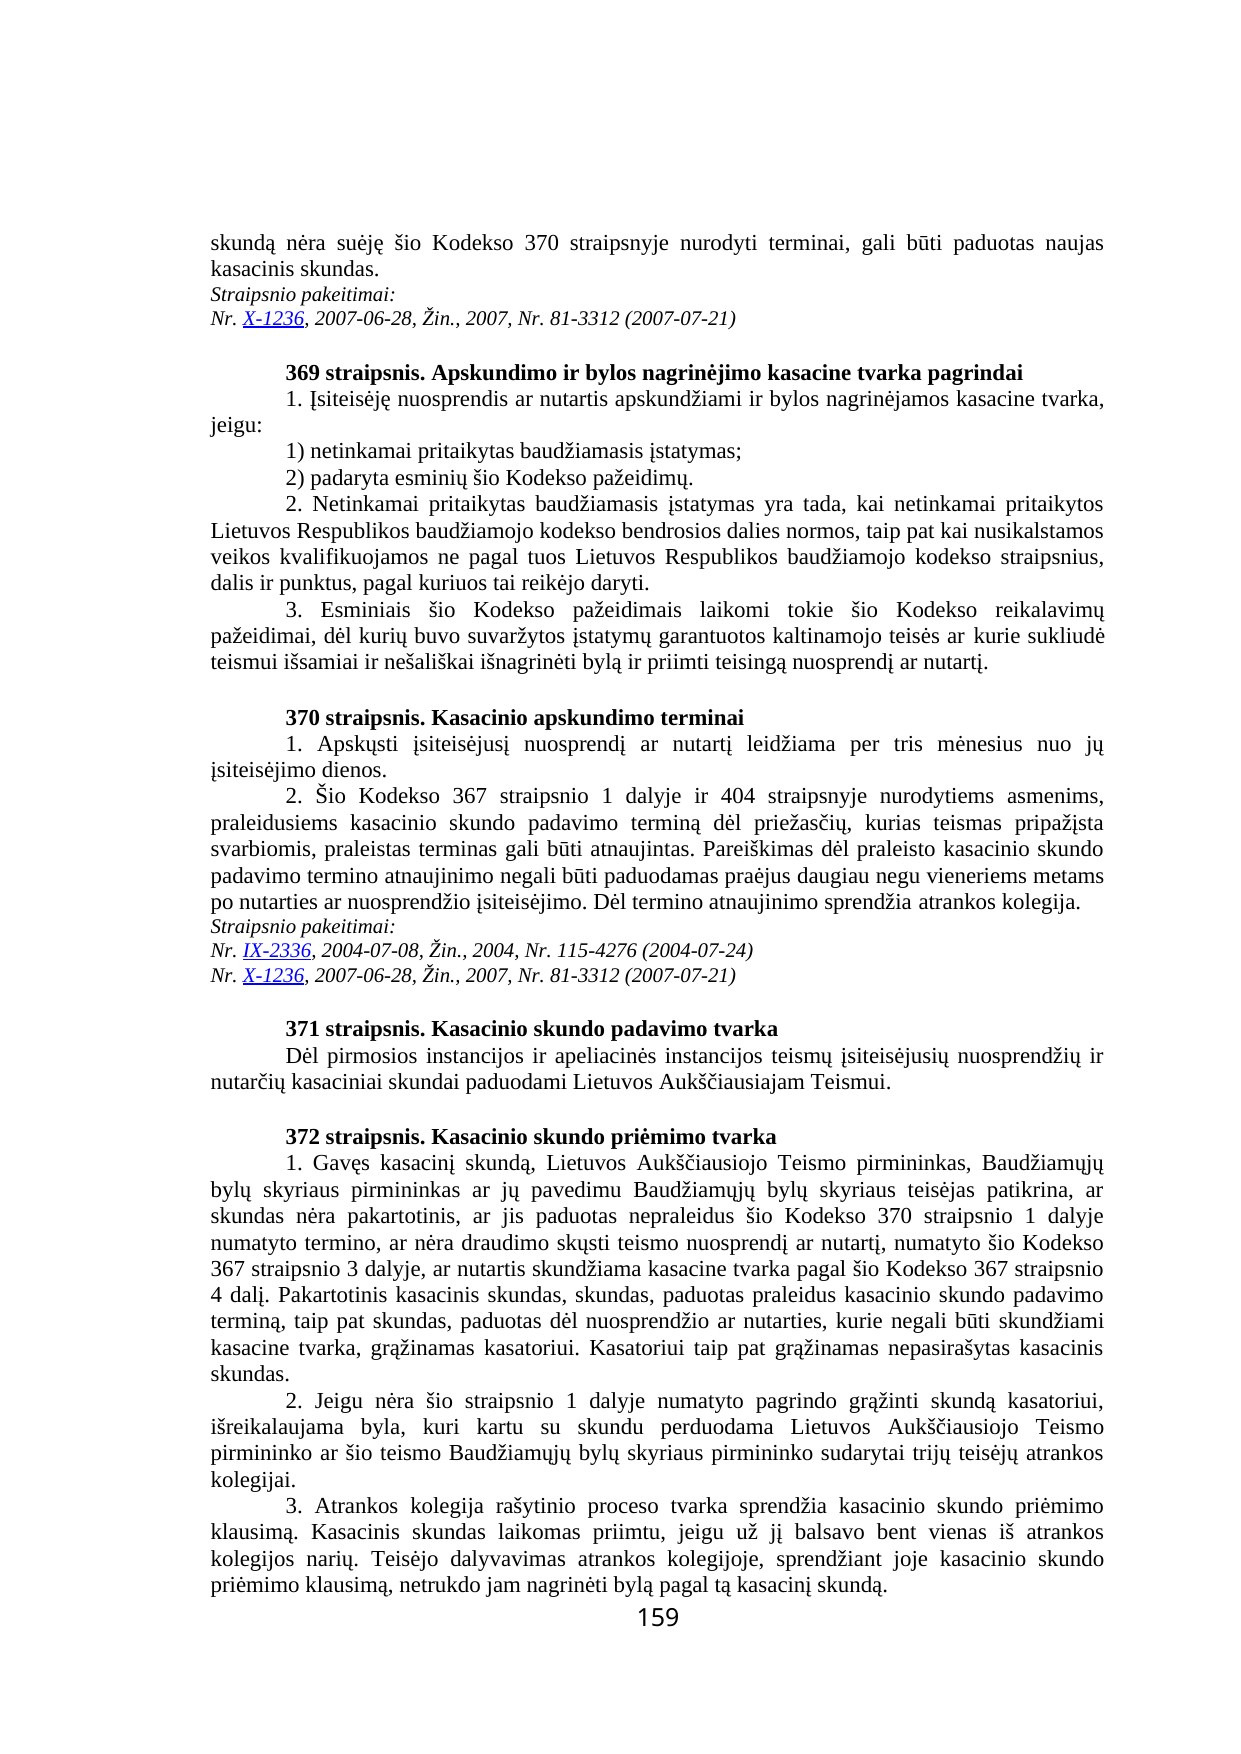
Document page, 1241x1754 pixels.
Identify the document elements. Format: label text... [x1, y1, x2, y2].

text 2. Netinkamai pritaikytas baudžiamasis įstatymas yra tada, kai netinkamai pritaikytos Lietuvos Respublikos baudžiamojo kodekso bendrosios dalies normos, taip pat kai nusikalstamos veikos kvalifikuojamos ne pagal tuos Lietuvos Respublikos baudžiamojo kodekso straipsnius, dalis ir punktus, pagal kuriuos tai reikėjo daryti. [210, 490, 1105, 596]
text Dėl pirmosios instancijos ir apeliacinės instancijos teismų įsiteisėjusių nuosprendžių ir nutarčių kasaciniai skundai paduodami Lietuvos Aukščiausiajam Teismui. [210, 1042, 1105, 1094]
text 372 straipsnis. Kasacinio skundo priėmimo tvarka [210, 1123, 1105, 1149]
text 3. Esminiais šio Kodekso pažeidimais laikomi tokie šio Kodekso reikalavimų pažeidimai, dėl kurių buvo suvaržytos įstatymų garantuotos kaltinamojo teisės ar kurie sukliudė teismui išsamiai ir nešališkai išnagrinėti bylą ir priimti teisingą nuosprendį ar nutartį. [210, 596, 1105, 675]
text 1) netinkamai pritaikytas baudžiamasis įstatymas; [210, 438, 1105, 464]
text 370 straipsnis. Kasacinio apskundimo terminai [210, 703, 1105, 730]
text Straipsnio pakeitimai: [210, 282, 1105, 306]
text 2. Šio Kodekso 367 straipsnio 1 dalyje ir 404 straipsnyje nurodytiems asmenims, praleidusiems kasacinio skundo padavimo terminą dėl priežasčių, kurias teismas pripažįsta svarbiomis, praleistas terminas gali būti atnaujintas. Pareiškimas dėl praleisto kasacinio skundo padavimo termino atnaujinimo negali būti paduodamas praėjus daugiau negu vieneriems metams po nutarties ar nuosprendžio įsiteisėjimo. Dėl termino atnaujinimo sprendžia atrankos kolegija. [210, 783, 1105, 914]
text Straipsnio pakeitimai: [210, 914, 1105, 938]
text 1. Įsiteisėję nuosprendis ar nutartis apskundžiami ir bylos nagrinėjamos kasacine tvarka, jeigu: [210, 385, 1105, 438]
text 371 straipsnis. Kasacinio skundo padavimo tvarka [210, 1015, 1105, 1042]
text 1. Apskųsti įsiteisėjusį nuosprendį ar nutartį leidžiama per tris mėnesius nuo jų įsiteisėjimo dienos. [210, 730, 1105, 783]
text Nr. IX-2336, 2004-07-08, Žin., 2004, Nr. 115-4276 (2004-07-24) [210, 938, 1105, 962]
text 2. Jeigu nėra šio straipsnio 1 dalyje numatyto pagrindo grąžinti skundą kasatoriui, išreikalaujama byla, kuri kartu su skundu perduodama Lietuvos Aukščiausiojo Teismo pirmininko ar šio teismo Baudžiamųjų bylų skyriaus pirmininko sudarytai trijų teisėjų atrankos kolegijai. [210, 1387, 1105, 1492]
text 1. Gavęs kasacinį skundą, Lietuvos Aukščiausiojo Teismo pirmininkas, Baudžiamųjų bylų skyriaus pirmininkas ar jų pavedimu Baudžiamųjų bylų skyriaus teisėjas patikrina, ar skundas nėra pakartotinis, ar jis paduotas nepraleidus šio Kodekso 370 straipsnio 1 dalyje numatyto termino, ar nėra draudimo skųsti teismo nuosprendį ar nutartį, numatyto šio Kodekso 367 straipsnio 3 dalyje, ar nutartis skundžiama kasacine tvarka pagal šio Kodekso 367 straipsnio 4 dalį. Pakartotinis kasacinis skundas, skundas, paduotas praleidus kasacinio skundo padavimo terminą, taip pat skundas, paduotas dėl nuosprendžio ar nutarties, kurie negali būti skundžiami kasacine tvarka, grąžinamas kasatoriui. Kasatoriui taip pat grąžinamas nepasirašytas kasacinis skundas. [210, 1149, 1105, 1387]
text 2) padaryta esminių šio Kodekso pažeidimų. [210, 464, 1105, 490]
text 3. Atrankos kolegija rašytinio proceso tvarka sprendžia kasacinio skundo priėmimo klausimą. Kasacinis skundas laikomas priimtu, jeigu už jį balsavo bent vienas iš atrankos kolegijos narių. Teisėjo dalyvavimas atrankos kolegijoje, sprendžiant joje kasacinio skundo priėmimo klausimą, netrukdo jam nagrinėti bylą pagal tą kasacinį skundą. [210, 1492, 1105, 1597]
text 369 straipsnis. Apskundimo ir bylos nagrinėjimo kasacine tvarka pagrindai [210, 358, 1105, 385]
text skundą nėra suėję šio Kodekso 370 straipsnyje nurodyti terminai, gali būti paduotas naujas kasacinis skundas. [210, 229, 1105, 282]
text Nr. X-1236, 2007-06-28, Žin., 2007, Nr. 81-3312 (2007-07-21) [210, 306, 1105, 330]
text Nr. X-1236, 2007-06-28, Žin., 2007, Nr. 81-3312 (2007-07-21) [210, 962, 1105, 987]
